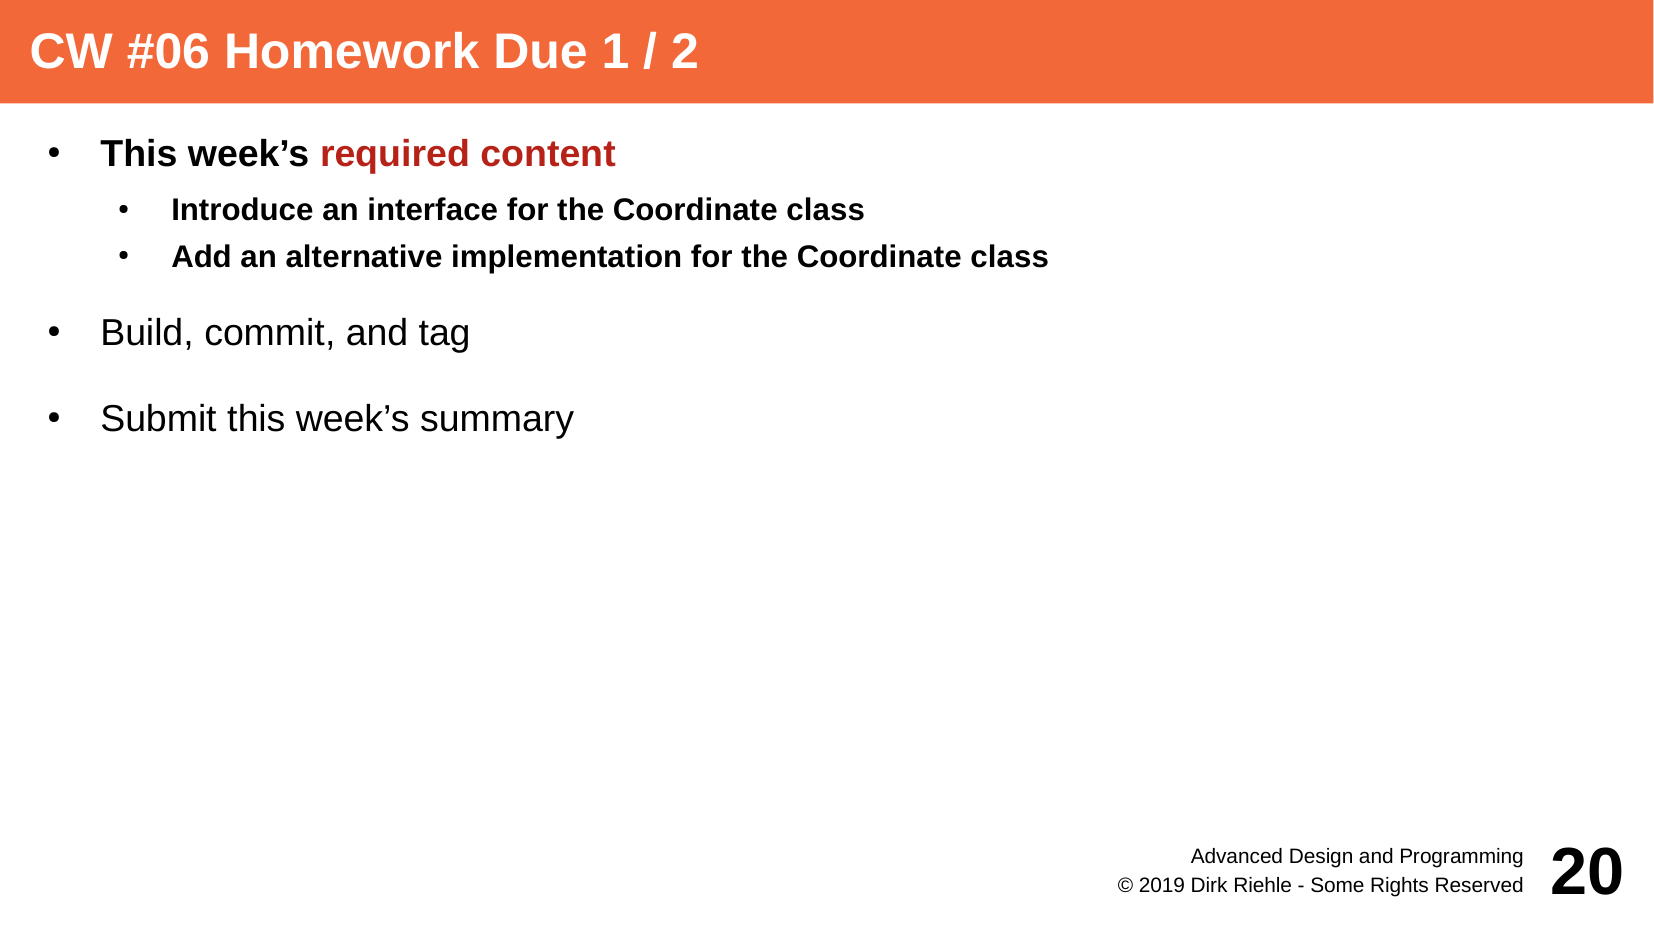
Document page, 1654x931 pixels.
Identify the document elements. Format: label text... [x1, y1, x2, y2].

title CW #06 Homework Due 1 / 2 [0, 0, 1654, 104]
list This week’s required content Introduce an interface for the Coordinate class Add an alternative implementation for the Coordinate class Build, commit, and tag Submit this week’s summary [29, 132, 1625, 813]
